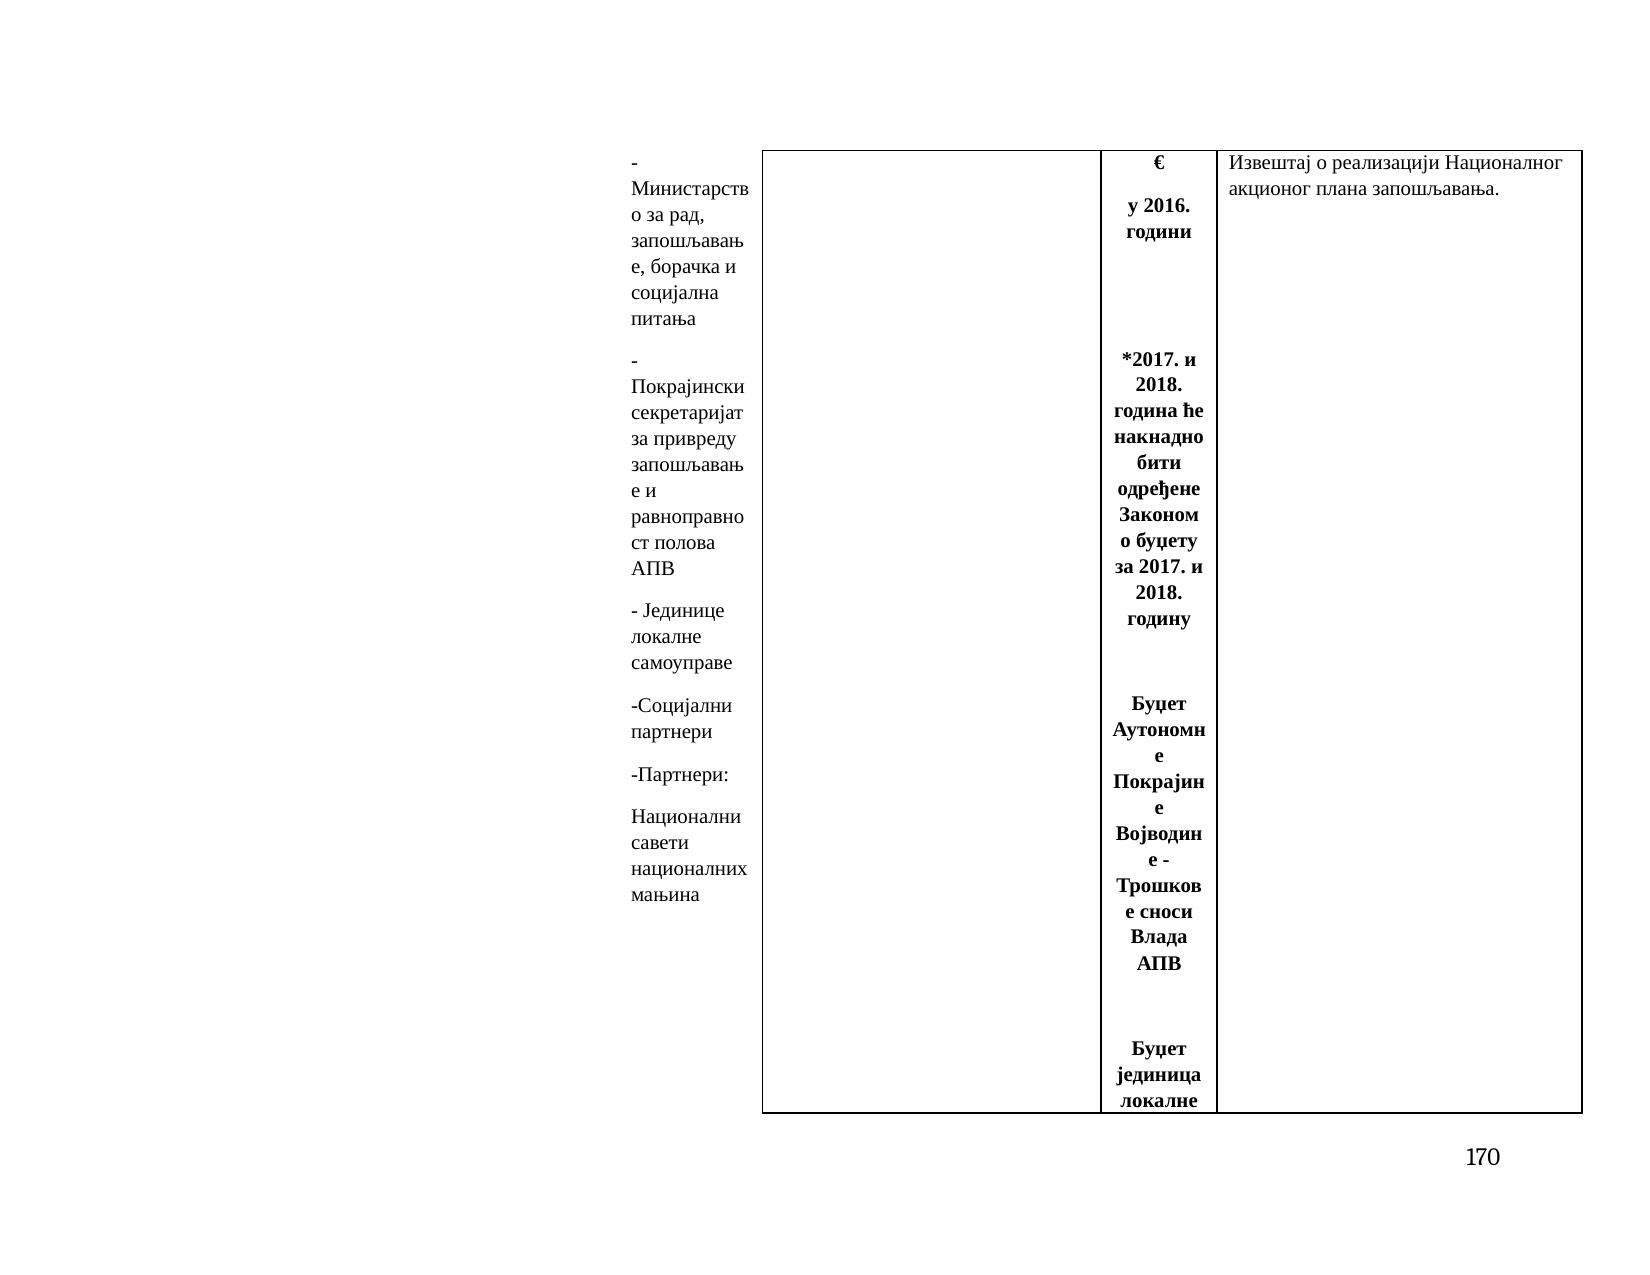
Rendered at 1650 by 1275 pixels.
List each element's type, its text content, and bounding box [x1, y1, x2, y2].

table_cell Извештај о реализацији Националног акционог плана запошљавања. [1218, 151, 1581, 1112]
table_cell [218, 150, 619, 1112]
table_cell -Министарство за рад, запошљавање, борачка и социјална питања -Покрајински секретаријат за привреду запошљавање и равноправност полова АПВ - Јединице локалне самоуправе -Социјални партнери -Партнери: Национални савети националних мањина [620, 150, 762, 1112]
table_cell [763, 151, 1100, 1112]
table_cell € у 2016. години *2017. и 2018. година ће накнадно бити одређене Законом о буџету за 2017. и 2018. годину Буџет Аутономне Покрајине Војводине - Трошкове сноси Влада АПВ Буџет јединица локалне [1102, 151, 1216, 1112]
table_cell [139, 150, 218, 1112]
